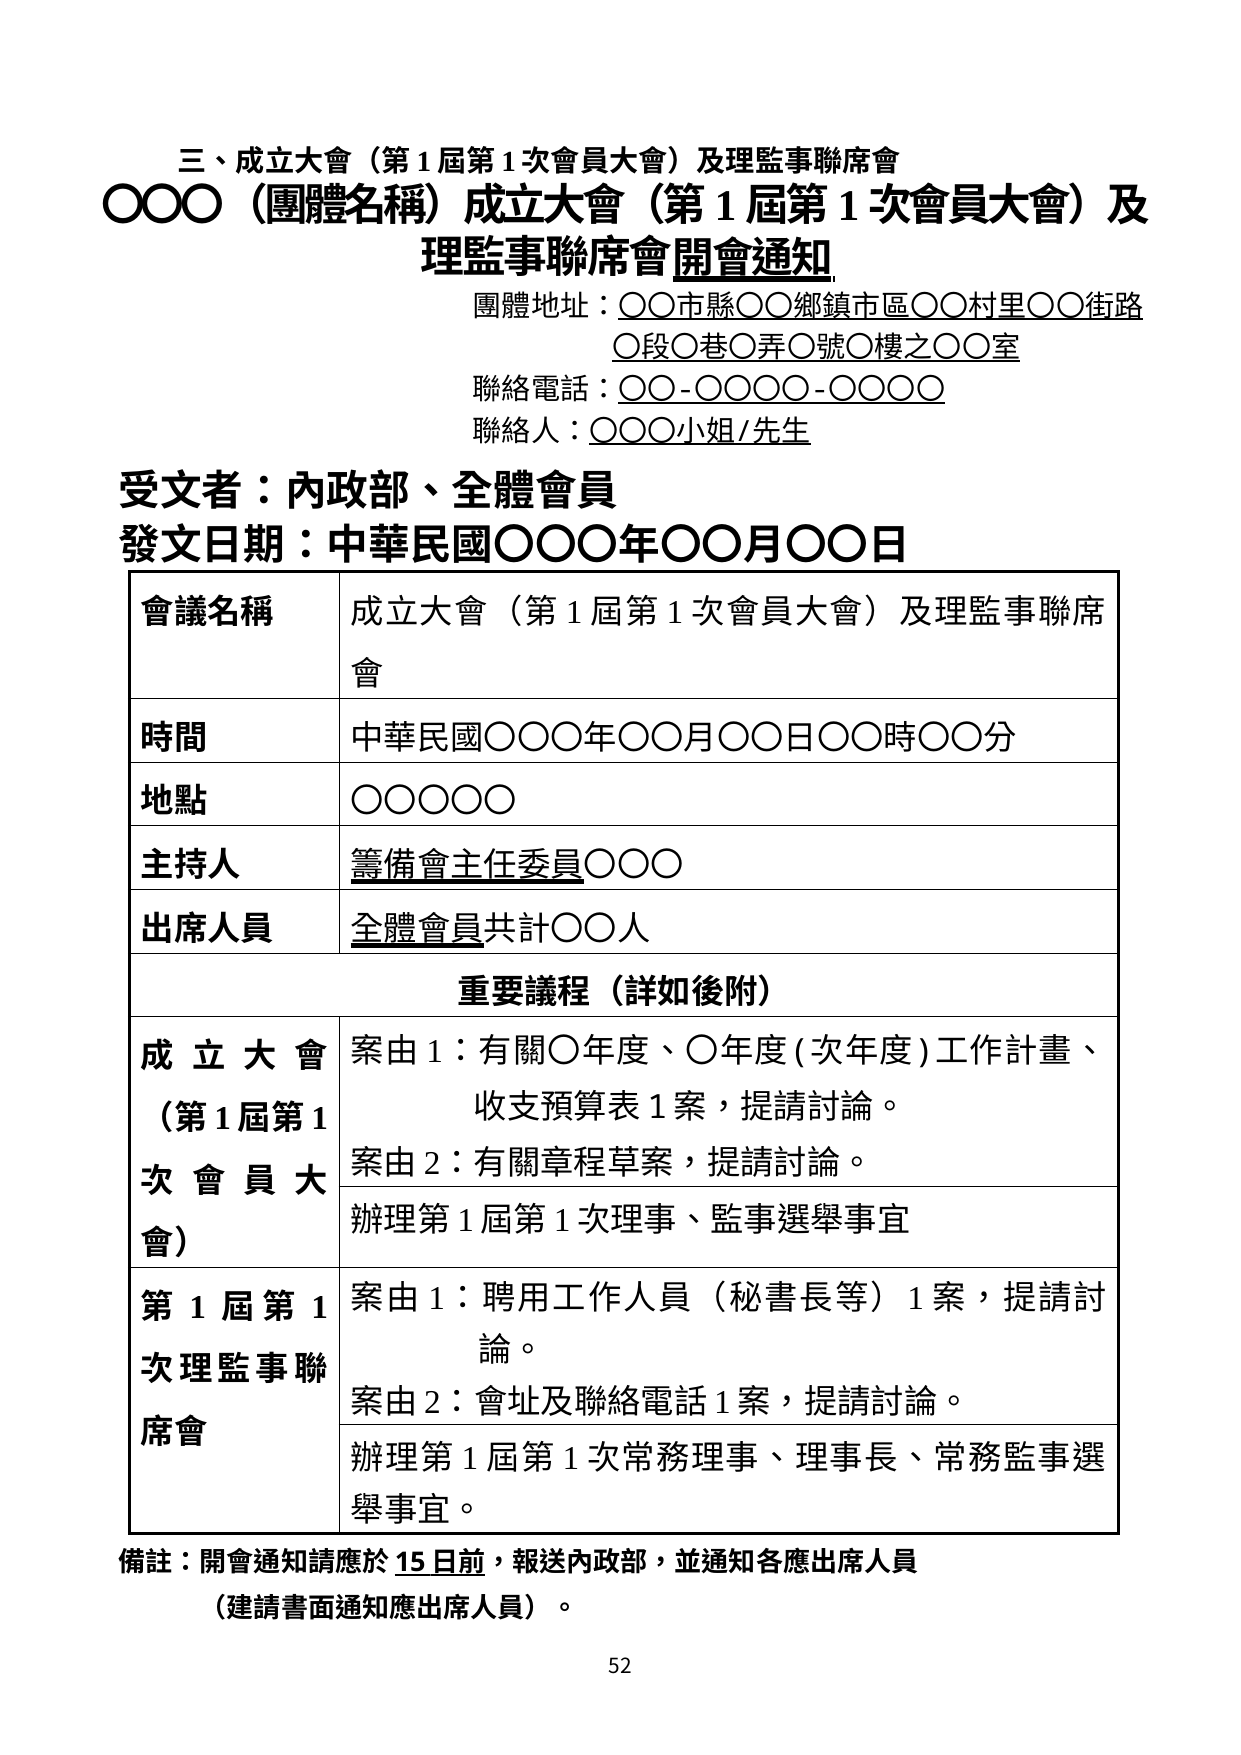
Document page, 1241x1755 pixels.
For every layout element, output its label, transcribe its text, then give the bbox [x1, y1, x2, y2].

text （建請書面通知應出席人員）。 [118, 1581, 1166, 1626]
table_header 成立大會（第1屆第1次會員大會）及理監事聯席會 [340, 573, 1117, 698]
table_header 會議名稱 [131, 573, 339, 698]
text 聯絡人：〇〇〇小姐/先生 [177, 408, 1063, 449]
table_cell 第1屆第1次理監事聯席會 [131, 1268, 339, 1532]
table_cell 籌備會主任委員〇〇〇 [340, 826, 1117, 889]
table_cell 主持人 [131, 826, 339, 889]
table_cell 〇〇〇〇〇 [340, 763, 1117, 825]
text 受文者：內政部、全體會員 [118, 462, 1063, 516]
text 聯絡電話：〇〇-〇〇〇〇-〇〇〇〇 [177, 366, 1063, 408]
table_cell 辦理第1屆第1次理事、監事選舉事宜 [340, 1187, 1117, 1267]
table_cell 案由1：聘用工作人員（秘書長等）1案，提請討論。 案由2：會址及聯絡電話1案，提請討論。 [340, 1268, 1117, 1424]
table_cell 時間 [131, 699, 339, 762]
table_cell 辦理第1屆第1次常務理事、理事長、常務監事選舉事宜。 [340, 1425, 1117, 1532]
text 〇段〇巷〇弄〇號〇樓之〇〇室 [177, 324, 1063, 366]
text 〇〇〇（團體名稱）成立大會（第1屆第1次會員大會）及 [74, 178, 1181, 231]
table_cell 出席人員 [131, 890, 339, 952]
table_cell 重要議程（詳如後附） [131, 954, 1117, 1016]
table_cell 地點 [131, 763, 339, 825]
text 發文日期：中華民國〇〇〇年〇〇月〇〇日 [118, 516, 1063, 570]
text 理監事聯席會開會通知 [74, 231, 1181, 283]
subtitle 三、成立大會（第1屆第1次會員大會）及理監事聯席會 [177, 141, 1152, 178]
table_cell 案由1：有關〇年度、〇年度(次年度)工作計畫、收支預算表1案，提請討論。 案由2：有關章程草案，提請討論。 [340, 1017, 1117, 1186]
text 備註：開會通知請應於15日前，報送內政部，並通知各應出席人員 [118, 1535, 1166, 1581]
table_cell 成立大會（第1屆第1次會員大會） [131, 1017, 339, 1267]
table_cell 全體會員共計〇〇人 [340, 890, 1117, 952]
text 團體地址：〇〇市縣〇〇鄉鎮市區〇〇村里〇〇街路 [177, 283, 1176, 324]
table_cell 中華民國〇〇〇年〇〇月〇〇日〇〇時〇〇分 [340, 699, 1117, 762]
